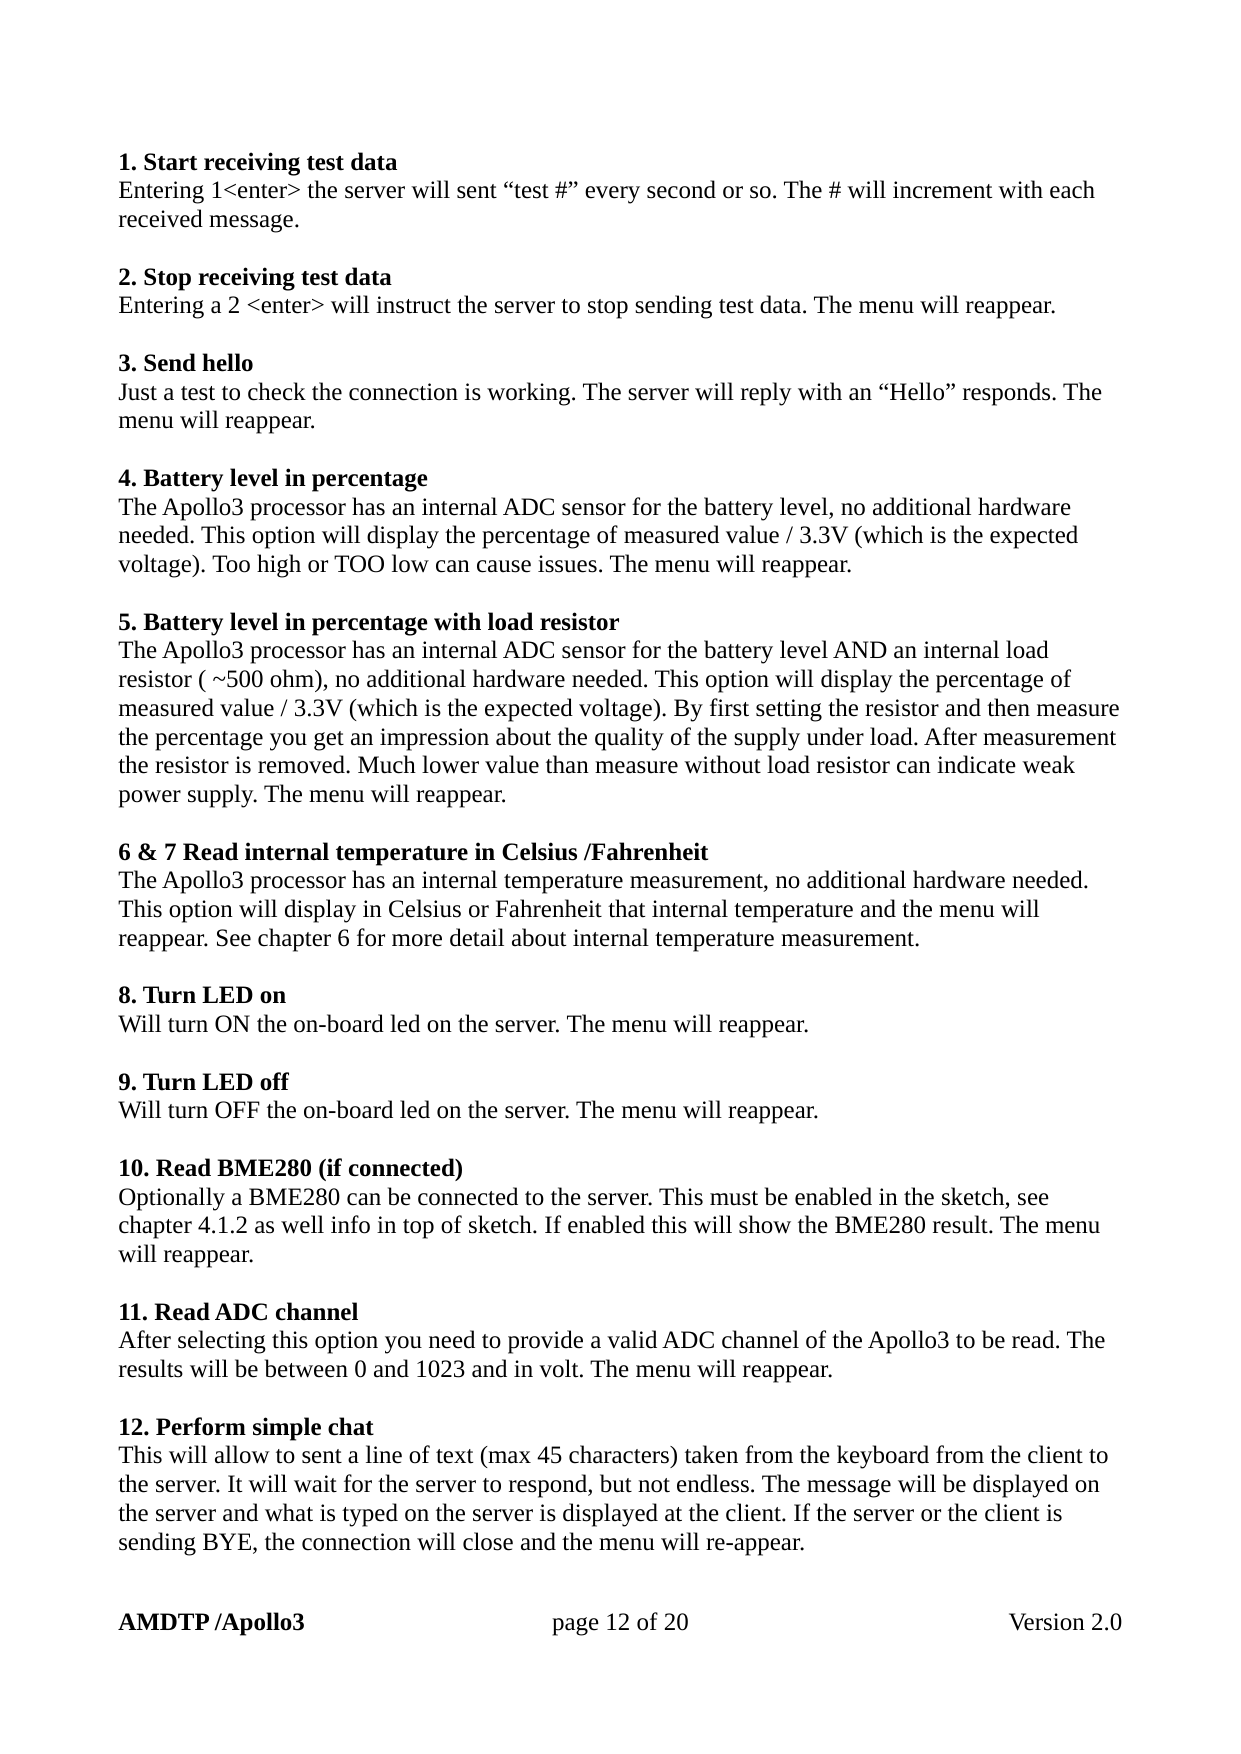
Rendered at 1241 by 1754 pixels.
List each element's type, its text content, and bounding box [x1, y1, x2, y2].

text Will turn OFF the on-board led on the server. The menu will reappear. [118, 1096, 1122, 1124]
text Entering a 2 <enter> will instruct the server to stop sending test data. The menu will reappear. [118, 291, 1122, 319]
text 8. Turn LED on [118, 981, 1122, 1009]
text After selecting this option you need to provide a valid ADC channel of the Apollo3 to be read. The results will be between 0 and 1023 and in volt. The menu will reappear. [118, 1326, 1122, 1383]
text Optionally a BME280 can be connected to the server. This must be enabled in the sketch, see chapter 4.1.2 as well info in top of sketch. If enabled this will show the BME280 result. The menu will reappear. [118, 1182, 1122, 1268]
text Will turn ON the on-board led on the server. The menu will reappear. [118, 1009, 1122, 1038]
text 6 & 7 Read internal temperature in Celsius /Fahrenheit [118, 837, 1122, 866]
text This will allow to sent a line of text (max 45 characters) taken from the keyboard from the client to the server. It will wait for the server to respond, but not endless. The message will be displayed on the server and what is typed on the server is displayed at the client. If the server or the client is sending BYE, the connection will close and the menu will re-appear. [118, 1441, 1122, 1556]
text Just a test to check the connection is working. The server will reply with an “Hello” responds. The menu will reappear. [118, 377, 1122, 434]
text The Apollo3 processor has an internal temperature measurement, no additional hardware needed. This option will display in Celsius or Fahrenheit that internal temperature and the menu will reappear. See chapter 6 for more detail about internal temperature measurement. [118, 866, 1122, 952]
text 12. Perform simple chat [118, 1412, 1122, 1441]
text 11. Read ADC channel [118, 1297, 1122, 1326]
text 3. Send hello [118, 348, 1122, 377]
text 2. Stop receiving test data [118, 262, 1122, 291]
text 5. Battery level in percentage with load resistor [118, 607, 1122, 636]
text The Apollo3 processor has an internal ADC sensor for the battery level AND an internal load resistor ( ~500 ohm), no additional hardware needed. This option will display the percentage of measured value / 3.3V (which is the expected voltage). By first setting the resistor and then measure the percentage you get an impression about the quality of the supply under load. After measurement the resistor is removed. Much lower value than measure without load resistor can indicate weak power supply. The menu will reappear. [118, 636, 1122, 808]
text The Apollo3 processor has an internal ADC sensor for the battery level, no additional hardware needed. This option will display the percentage of measured value / 3.3V (which is the expected voltage). Too high or TOO low can cause issues. The menu will reappear. [118, 492, 1122, 578]
text 9. Turn LED off [118, 1067, 1122, 1096]
text 1. Start receiving test data [118, 147, 1122, 176]
text 10. Read BME280 (if connected) [118, 1153, 1122, 1182]
text 4. Battery level in percentage [118, 463, 1122, 492]
text Entering 1<enter> the server will sent “test #” every second or so. The # will increment with each received message. [118, 176, 1122, 233]
